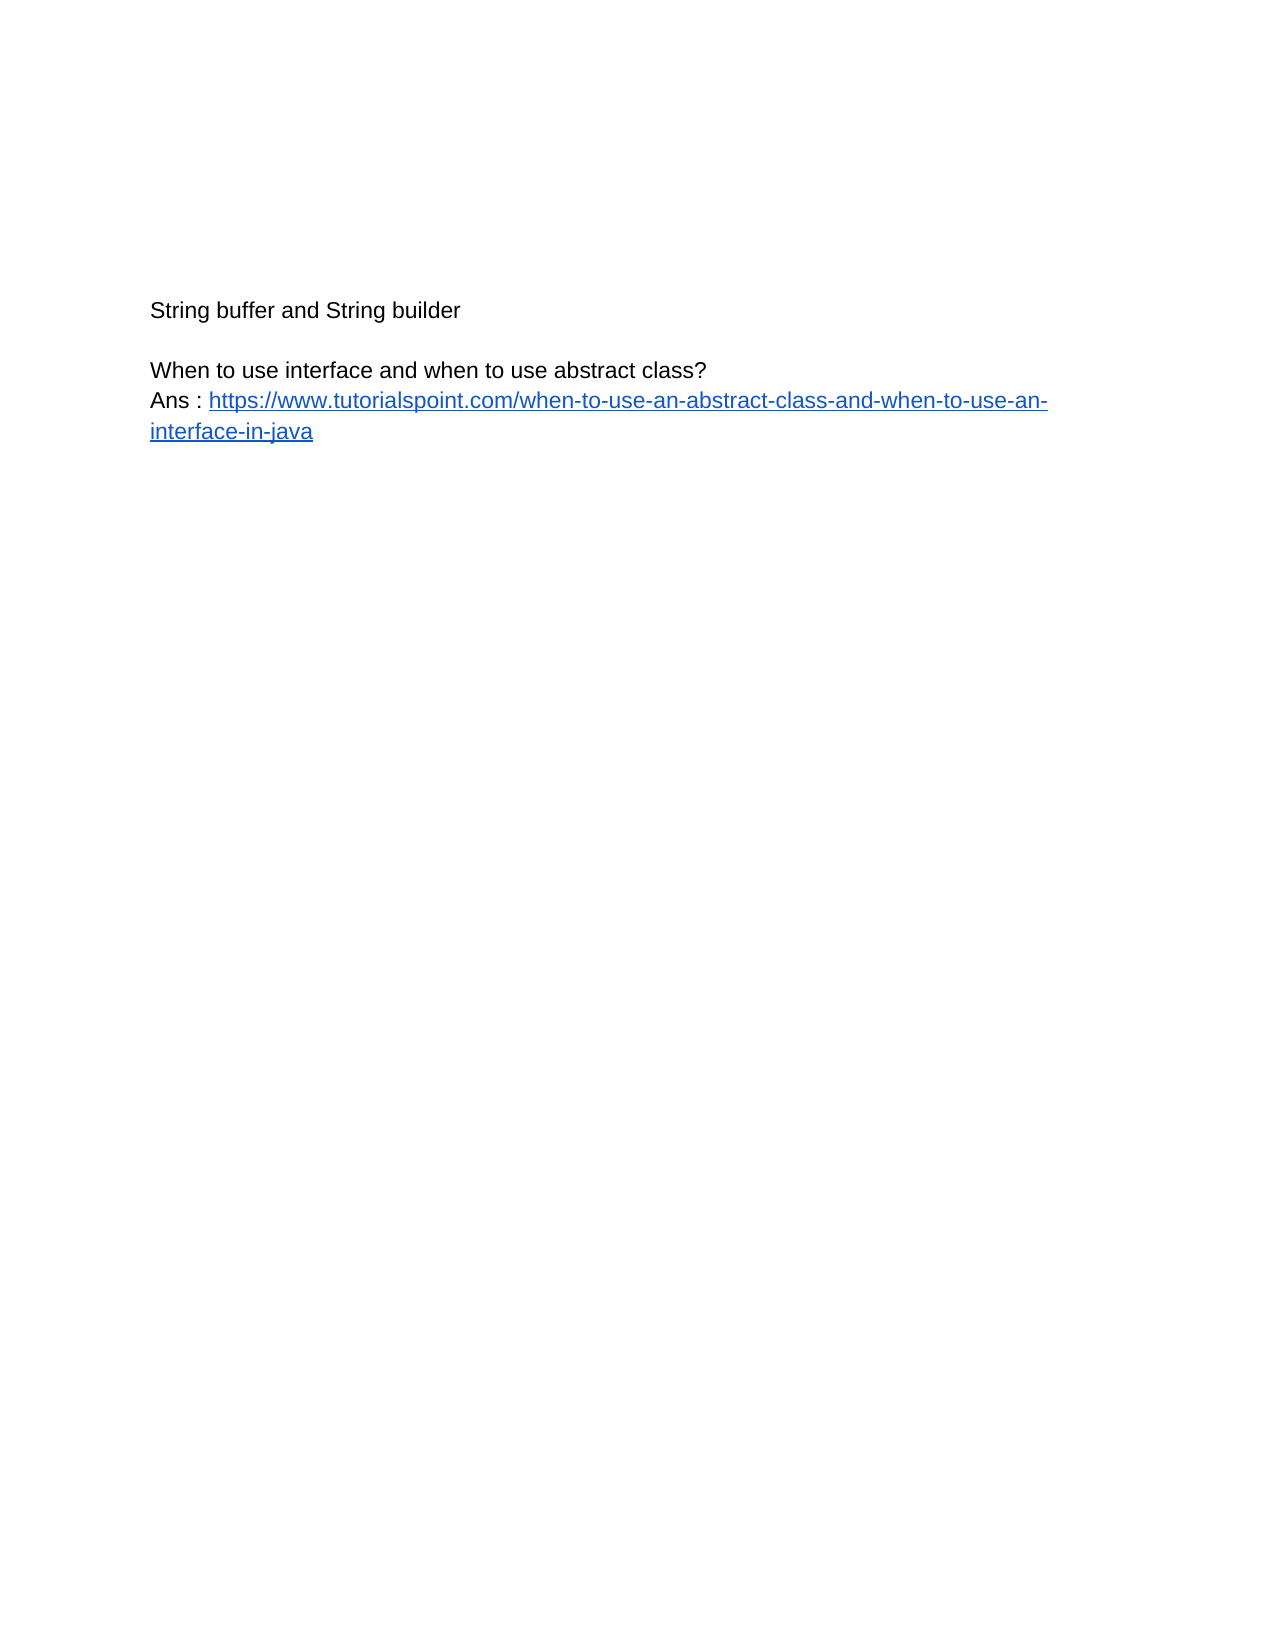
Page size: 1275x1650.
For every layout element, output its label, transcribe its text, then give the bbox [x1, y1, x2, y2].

text String buffer and String builder [150, 297, 1125, 323]
text Ans : https://www.tutorialspoint.com/when-to-use-an-abstract-class-and-when-to-use-an-interface-in-java [150, 387, 1125, 444]
text When to use interface and when to use abstract class? [150, 357, 1125, 383]
